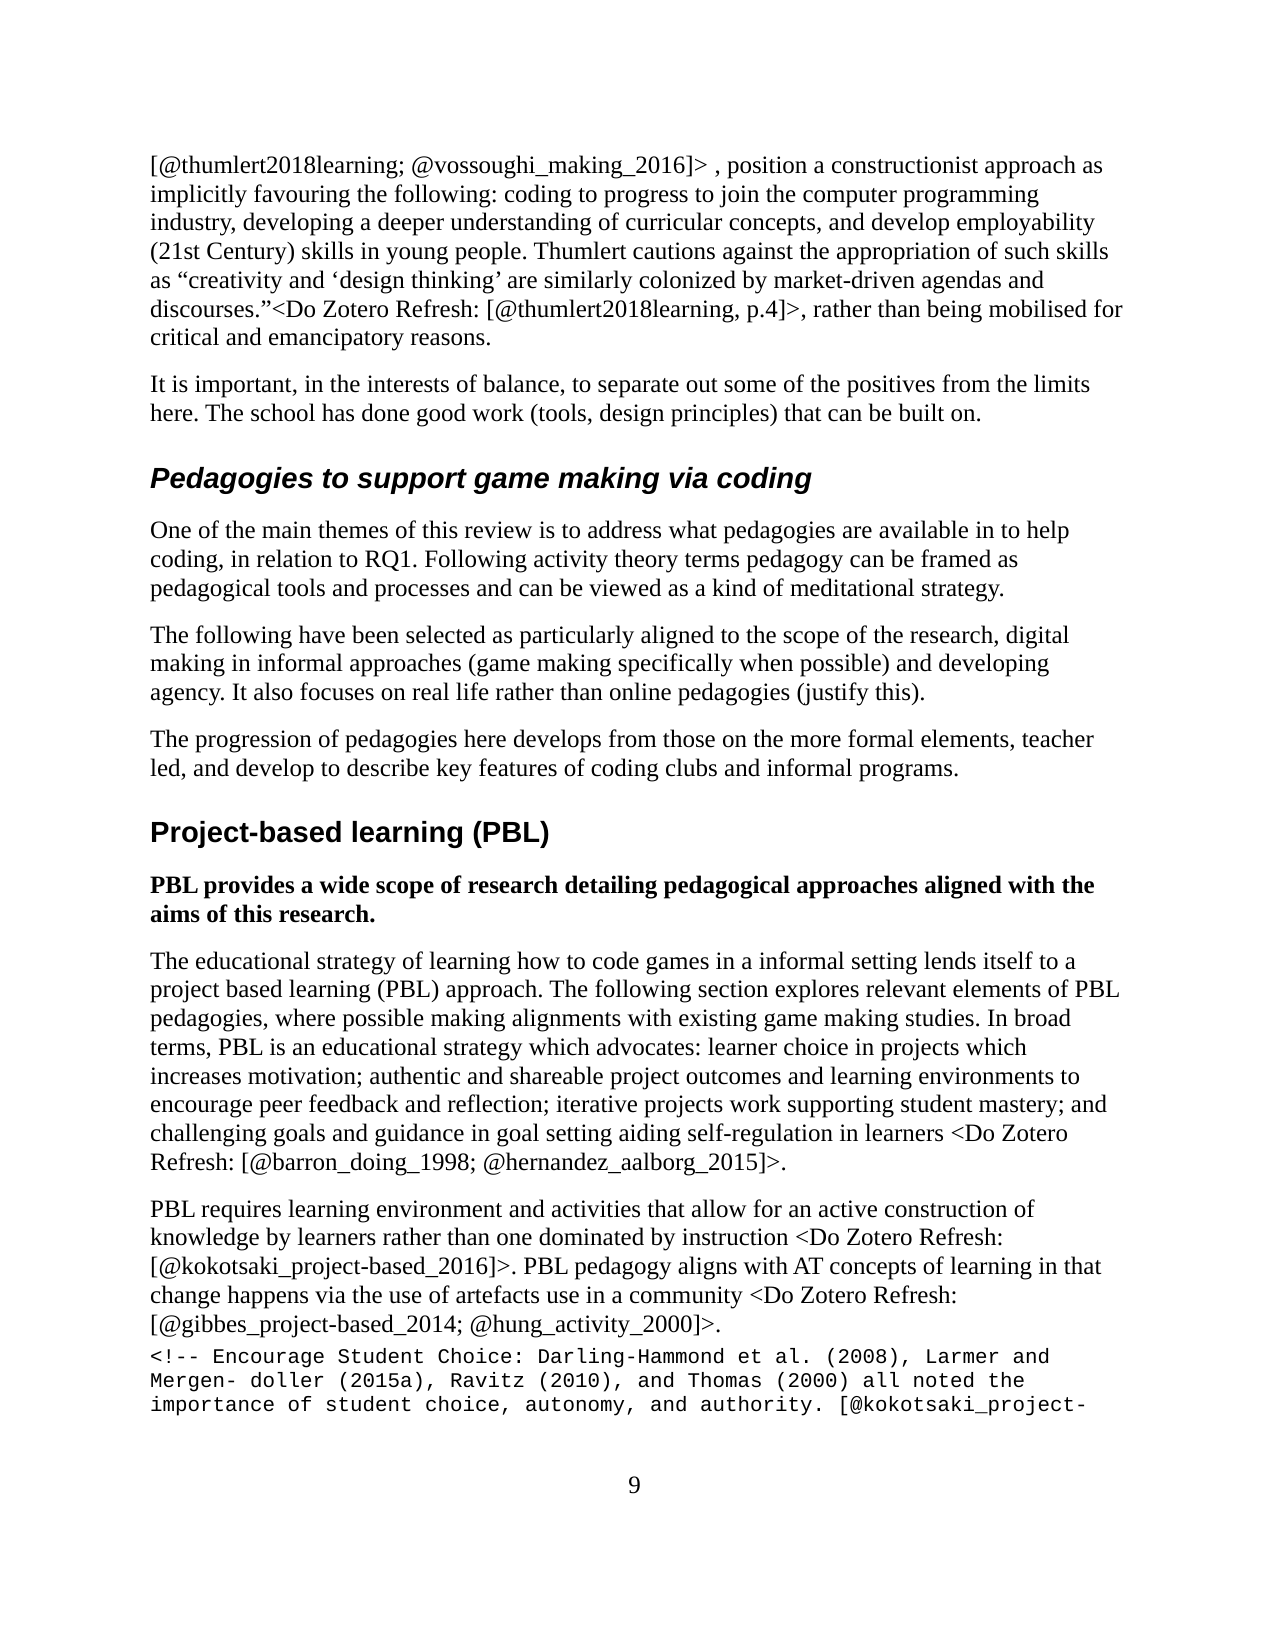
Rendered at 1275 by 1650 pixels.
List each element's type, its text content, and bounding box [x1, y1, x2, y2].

text PBL requires learning environment and activities that allow for an active construction of knowledge by learners rather than one dominated by instruction <Do Zotero Refresh: [@kokotsaki_project-based_2016]>. PBL pedagogy aligns with AT concepts of learning in that change happens via the use of artefacts use in a community <Do Zotero Refresh: [@gibbes_project-based_2014; @hung_activity_2000]>. [150, 1194, 1125, 1337]
subtitle Pedagogies to support game making via coding [150, 461, 1125, 494]
text The educational strategy of learning how to code games in a informal setting lends itself to a project based learning (PBL) approach. The following section explores relevant elements of PBL pedagogies, where possible making alignments with existing game making studies. In broad terms, PBL is an educational strategy which advocates: learner choice in projects which increases motivation; authentic and shareable project outcomes and learning environments to encourage peer feedback and reflection; iterative projects work supporting student mastery; and challenging goals and guidance in goal setting aiding self-regulation in learners <Do Zotero Refresh: [@barron_doing_1998; @hernandez_aalborg_2015]>. [150, 946, 1125, 1176]
text The following have been selected as particularly aligned to the scope of the research, digital making in informal approaches (game making specifically when possible) and developing agency. It also focuses on real life rather than online pedagogies (justify this). [150, 620, 1125, 706]
subtitle Project-based learning (PBL) [150, 815, 1125, 849]
text It is important, in the interests of balance, to separate out some of the positives from the limits here. The school has done good work (tools, design principles) that can be built on. [150, 369, 1125, 427]
text [@thumlert2018learning; @vossoughi_making_2016]> , position a constructionist approach as implicitly favouring the following: coding to progress to join the computer programming industry, developing a deeper understanding of curricular concepts, and develop employability (21st Century) skills in young people. Thumlert cautions against the appropriation of such skills as “creativity and ‘design thinking’ are similarly colonized by market-driven agendas and discourses.”<Do Zotero Refresh: [@thumlert2018learning, p.4]>, rather than being mobilised for critical and emancipatory reasons. [150, 150, 1125, 351]
text <!-- Encourage Student Choice: Darling-Hammond et al. (2008), Larmer and Mergen- doller (2015a), Ravitz (2010), and Thomas (2000) all noted the importance of student choice, autonomy, and authority. [@kokotsaki_project- [150, 1346, 1125, 1417]
text One of the main themes of this review is to address what pedagogies are available in to help coding, in relation to RQ1. Following activity theory terms pedagogy can be framed as pedagogical tools and processes and can be viewed as a kind of meditational strategy. [150, 516, 1125, 602]
text PBL provides a wide scope of research detailing pedagogical approaches aligned with the aims of this research. [150, 870, 1125, 928]
text The progression of pedagogies here develops from those on the more formal elements, teacher led, and develop to describe key features of coding clubs and informal programs. [150, 724, 1125, 781]
